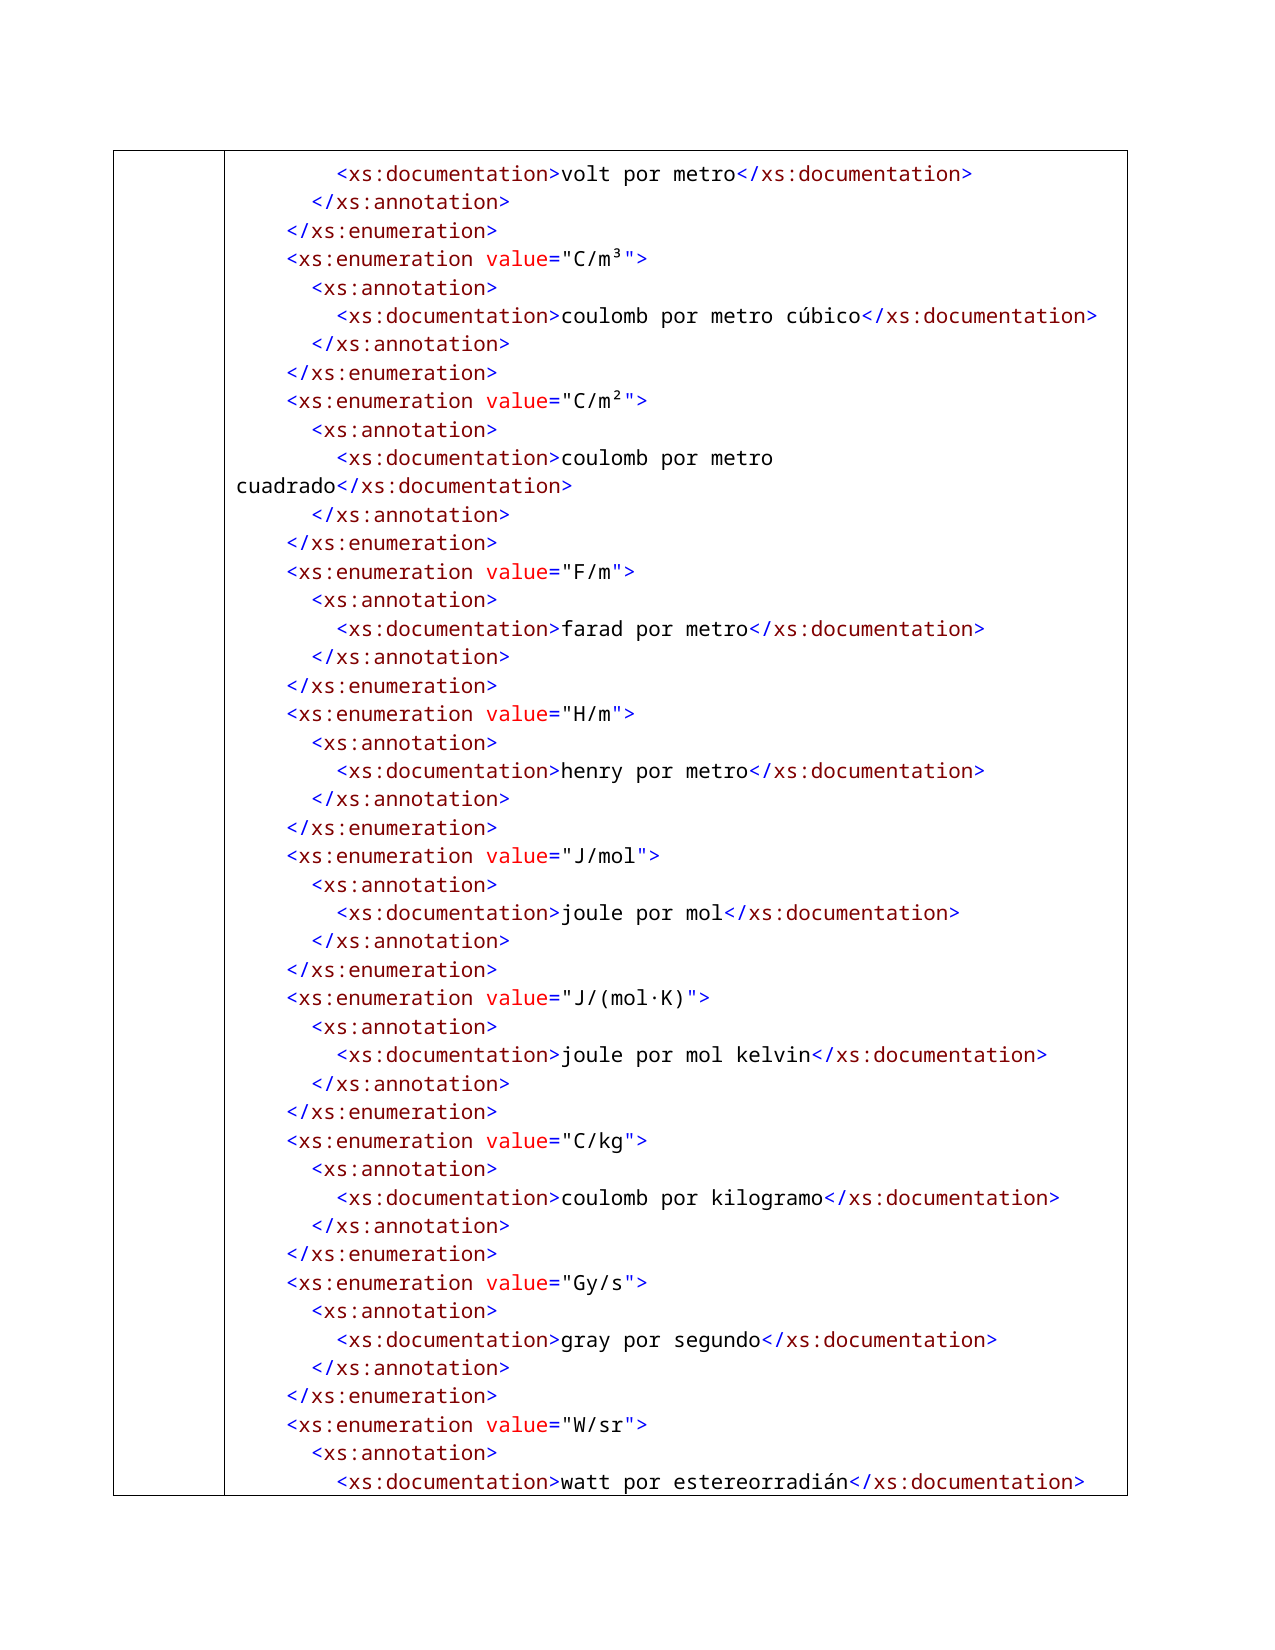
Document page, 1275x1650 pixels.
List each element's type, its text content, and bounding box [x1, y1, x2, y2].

table_cell [114, 151, 224, 1495]
table_cell <xs:documentation>volt por metro</xs:documentation> </xs:annotation> </xs:enumeration> <xs:enumeration value="C/m³"> <xs:annotation> <xs:documentation>coulomb por metro cúbico</xs:documentation> </xs:annotation> </xs:enumeration> <xs:enumeration value="C/m²"> <xs:annotation> <xs:documentation>coulomb por metro cuadrado</xs:documentation> </xs:annotation> </xs:enumeration> <xs:enumeration value="F/m"> <xs:annotation> <xs:documentation>farad por metro</xs:documentation> </xs:annotation> </xs:enumeration> <xs:enumeration value="H/m"> <xs:annotation> <xs:documentation>henry por metro</xs:documentation> </xs:annotation> </xs:enumeration> <xs:enumeration value="J/mol"> <xs:annotation> <xs:documentation>joule por mol</xs:documentation> </xs:annotation> </xs:enumeration> <xs:enumeration value="J/(mol·K)"> <xs:annotation> <xs:documentation>joule por mol kelvin</xs:documentation> </xs:annotation> </xs:enumeration> <xs:enumeration value="C/kg"> <xs:annotation> <xs:documentation>coulomb por kilogramo</xs:documentation> </xs:annotation> </xs:enumeration> <xs:enumeration value="Gy/s"> <xs:annotation> <xs:documentation>gray por segundo</xs:documentation> </xs:annotation> </xs:enumeration> <xs:enumeration value="W/sr"> <xs:annotation> <xs:documentation>watt por estereorradián</xs:documentation> [225, 151, 1127, 1495]
